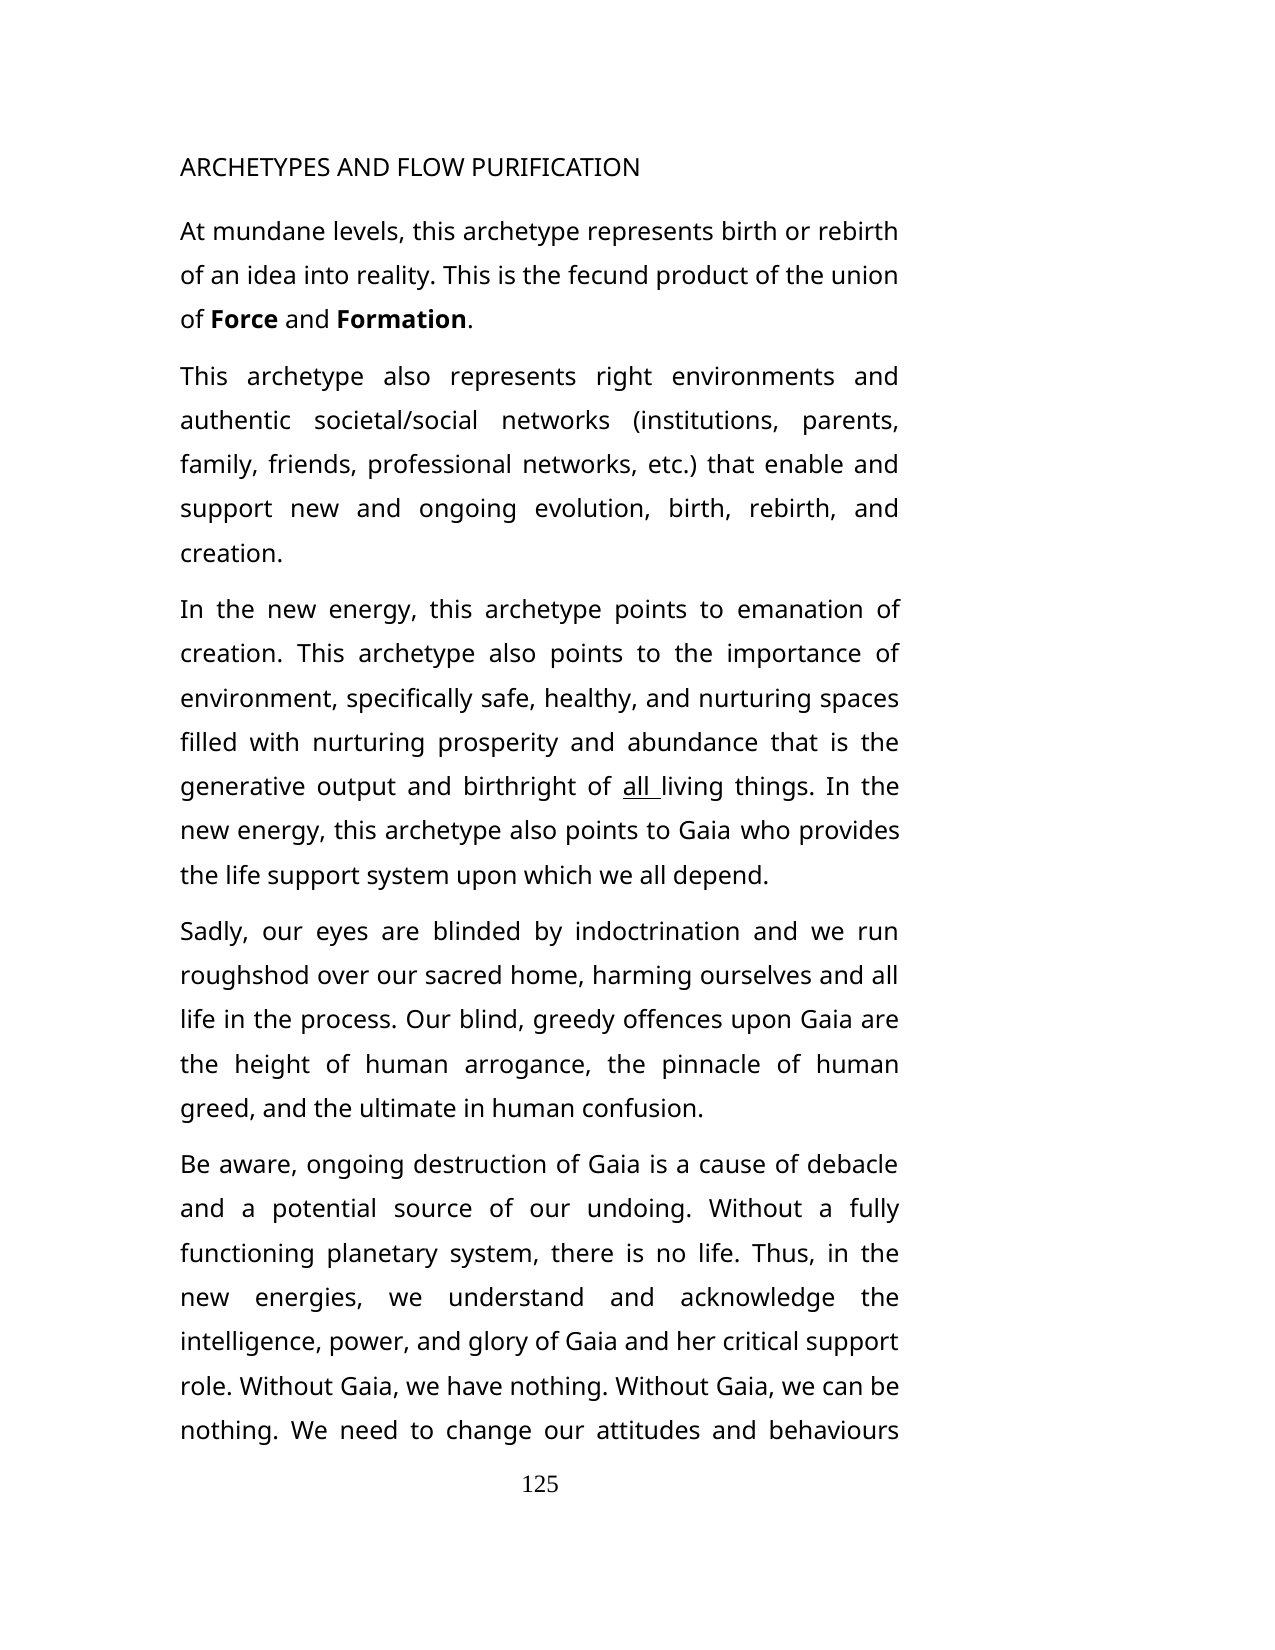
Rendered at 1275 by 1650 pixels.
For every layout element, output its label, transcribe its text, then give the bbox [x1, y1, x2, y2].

text At mundane levels, this archetype represents birth or rebirth of an idea into reality. This is the fecund product of the union of Force and Formation. [180, 213, 900, 336]
text Be aware, ongoing destruction of Gaia is a cause of debacle and a potential source of our undoing. Without a fully functioning planetary system, there is no life. Thus, in the new energies, we understand and acknowledge the intelligence, power, and glory of Gaia and her critical support role. Without Gaia, we have nothing. Without Gaia, we can be nothing. We need to change our attitudes and behaviours [180, 1147, 900, 1447]
text In the new energy, this archetype points to emanation of creation. This archetype also points to the importance of environment, specifically safe, healthy, and nurturing spaces filled with nurturing prosperity and abundance that is the generative output and birthright of all living things. In the new energy, this archetype also points to Gaia who provides the life support system upon which we all depend. [180, 592, 900, 891]
text This archetype also represents right environments and authentic societal/social networks (institutions, parents, family, friends, professional networks, etc.) that enable and support new and ongoing evolution, birth, rebirth, and creation. [180, 358, 900, 569]
text Sadly, our eyes are blinded by indoctrination and we run roughshod over our sacred home, harming ourselves and all life in the process. Our blind, greedy offences upon Gaia are the height of human arrogance, the pinnacle of human greed, and the ultimate in human confusion. [180, 913, 900, 1125]
